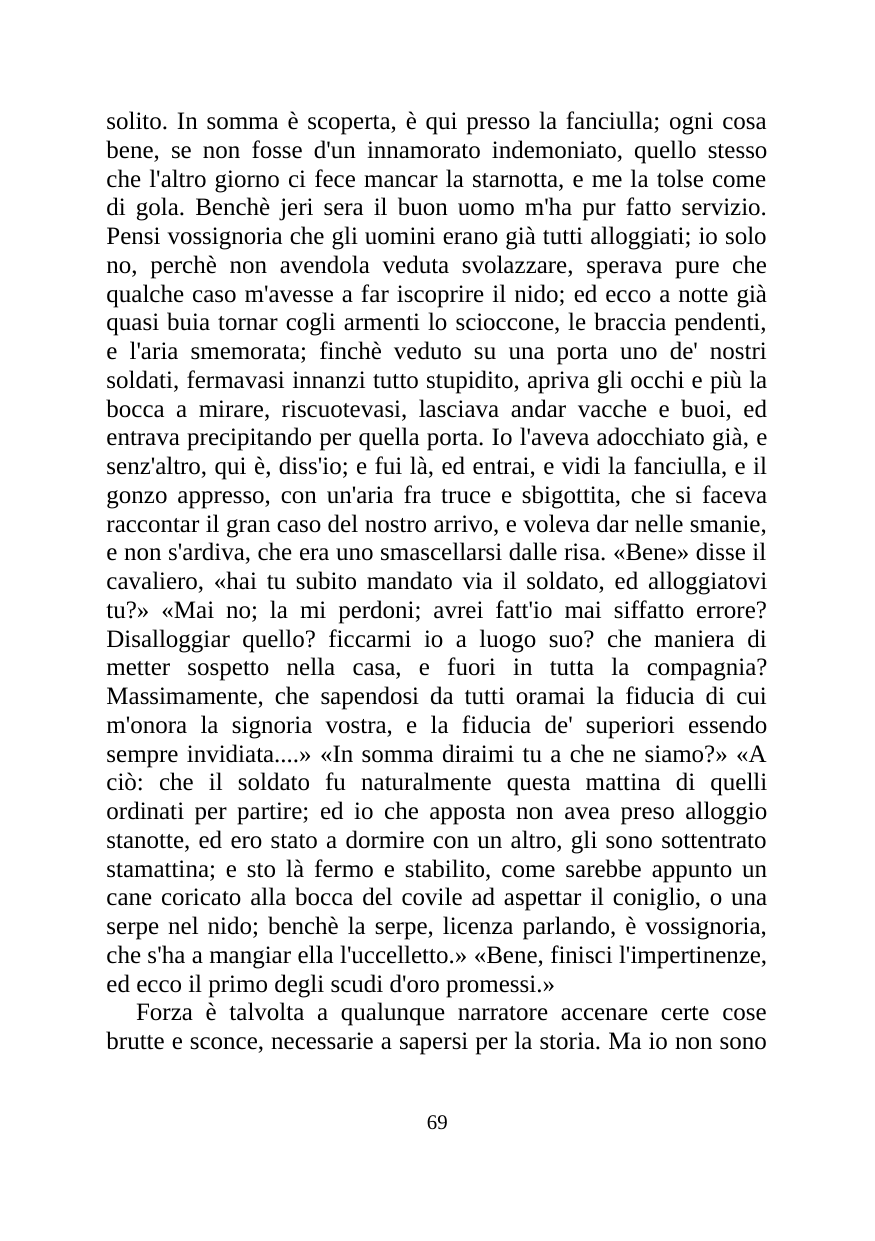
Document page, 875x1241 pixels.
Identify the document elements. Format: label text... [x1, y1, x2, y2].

text solito. In somma è scoperta, è qui presso la fanciulla; ogni cosa bene, se non fosse d'un innamorato indemoniato, quello stesso che l'altro giorno ci fece mancar la starnotta, e me la tolse come di gola. Benchè jeri sera il buon uomo m'ha pur fatto servizio. Pensi vossignoria che gli uomini erano già tutti alloggiati; io solo no, perchè non avendola veduta svolazzare, sperava pure che qualche caso m'avesse a far iscoprire il nido; ed ecco a notte già quasi buia tornar cogli armenti lo scioccone, le braccia pendenti, e l'aria smemorata; finchè veduto su una porta uno de' nostri soldati, fermavasi innanzi tutto stupidito, apriva gli occhi e più la bocca a mirare, riscuotevasi, lasciava andar vacche e buoi, ed entrava precipitando per quella porta. Io l'aveva adocchiato già, e senz'altro, qui è, diss'io; e fui là, ed entrai, e vidi la fanciulla, e il gonzo appresso, con un'aria fra truce e sbigottita, che si faceva raccontar il gran caso del nostro arrivo, e voleva dar nelle smanie, e non s'ardiva, che era uno smascellarsi dalle risa. «Bene» disse il cavaliero, «hai tu subito mandato via il soldato, ed alloggiatovi tu?» «Mai no; la mi perdoni; avrei fatt'io mai siffatto errore? Disalloggiar quello? ficcarmi io a luogo suo? che maniera di metter sospetto nella casa, e fuori in tutta la compagnia? Massimamente, che sapendosi da tutti oramai la fiducia di cui m'onora la signoria vostra, e la fiducia de' superiori essendo sempre invidiata....» «In somma diraimi tu a che ne siamo?» «A ciò: che il soldato fu naturalmente questa mattina di quelli ordinati per partire; ed io che apposta non avea preso alloggio stanotte, ed ero stato a dormire con un altro, gli sono sottentrato stamattina; e sto là fermo e stabilito, come sarebbe appunto un cane coricato alla bocca del covile ad aspettar il coniglio, o una serpe nel nido; benchè la serpe, licenza parlando, è vossignoria, che s'ha a mangiar ella l'uccelletto.» «Bene, finisci l'impertinenze, ed ecco il primo degli scudi d'oro promessi.» [106, 106, 768, 997]
text Forza è talvolta a qualunque narratore accenare certe cose brutte e sconce, necessarie a sapersi per la storia. Ma io non sono [106, 997, 768, 1055]
